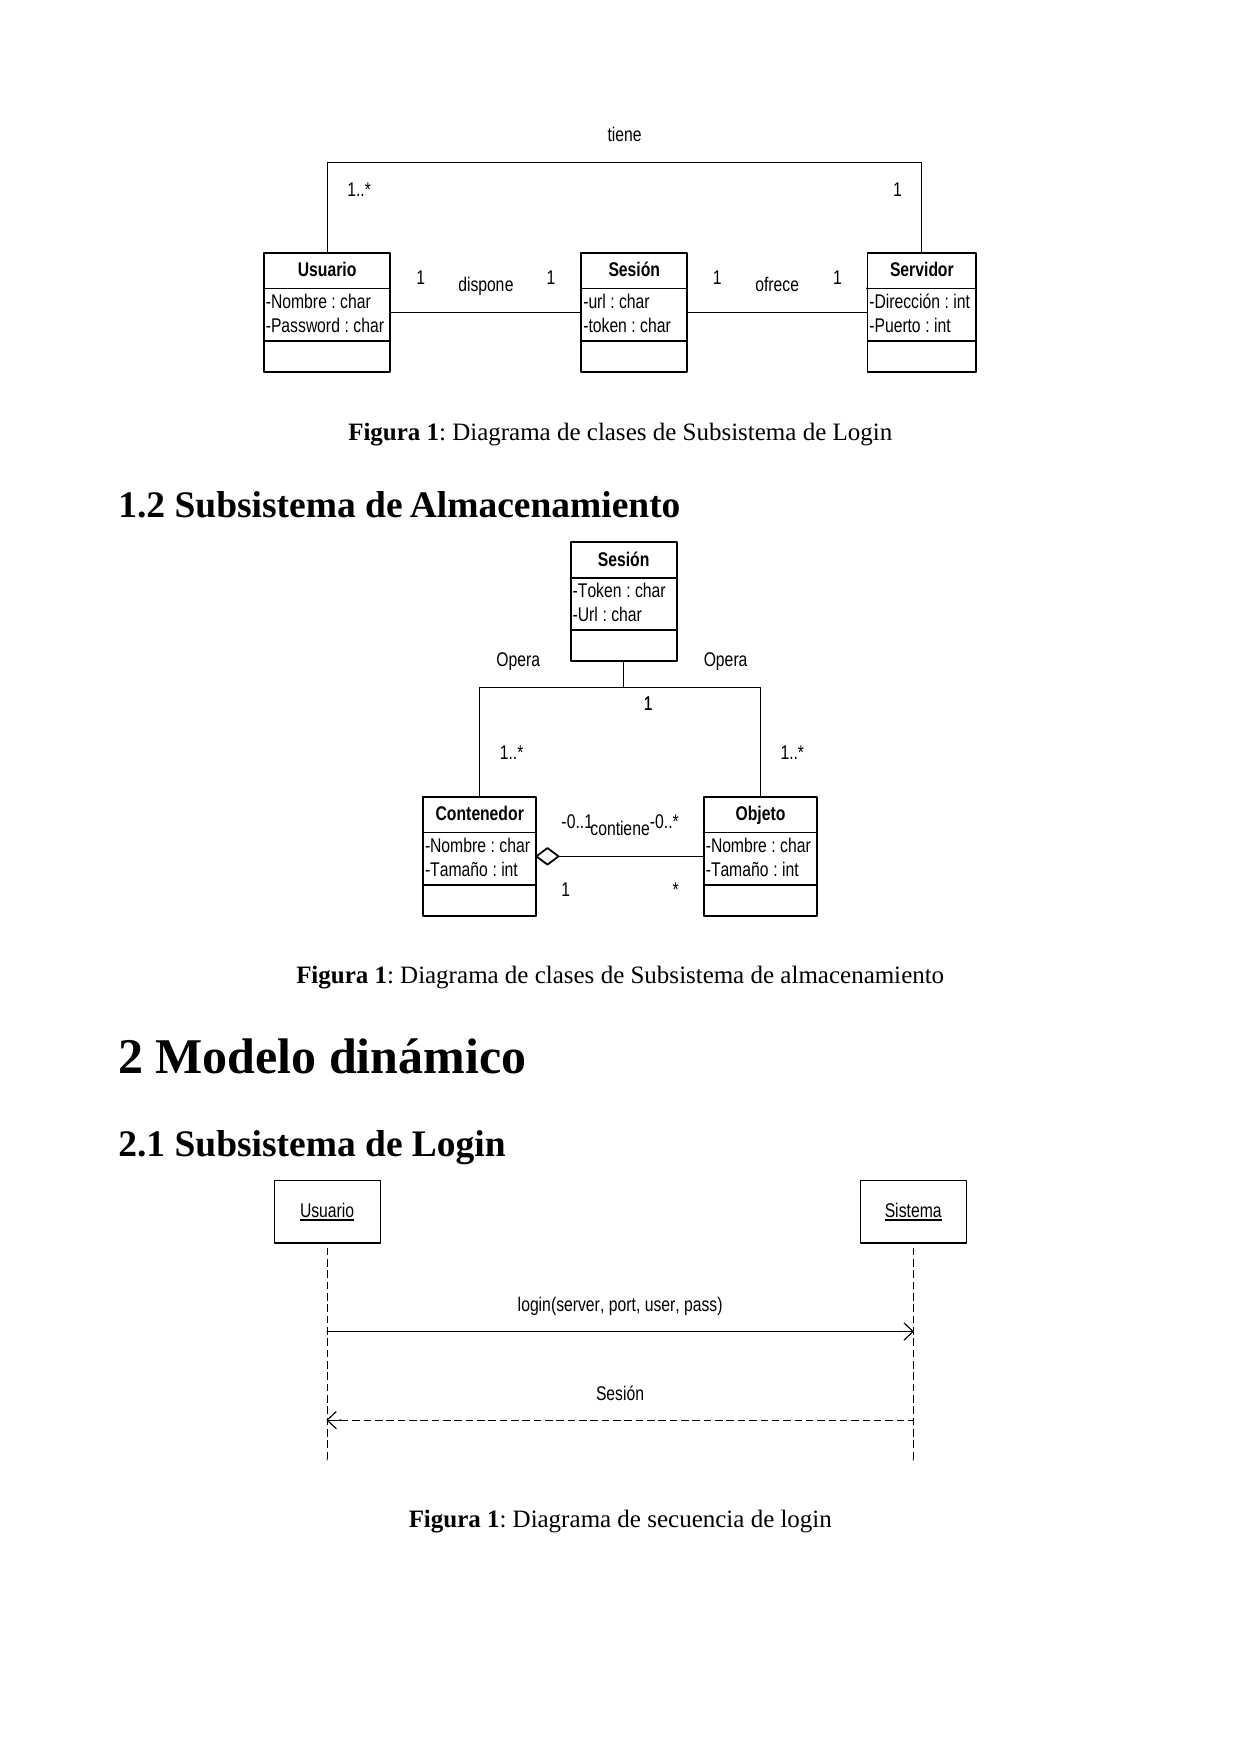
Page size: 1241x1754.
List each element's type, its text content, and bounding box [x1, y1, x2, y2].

subtitle 2.1 Subsistema de Login [118, 1122, 1122, 1165]
subtitle 2 Modelo dinámico [118, 1027, 1122, 1084]
text Figura 1: Diagrama de clases de Subsistema de Login [118, 417, 1122, 445]
text Figura 1: Diagrama de clases de Subsistema de almacenamiento [118, 961, 1122, 989]
text Figura 1: Diagrama de secuencia de login [118, 1504, 1122, 1533]
subtitle 1.2 Subsistema de Almacenamiento [118, 483, 1122, 526]
